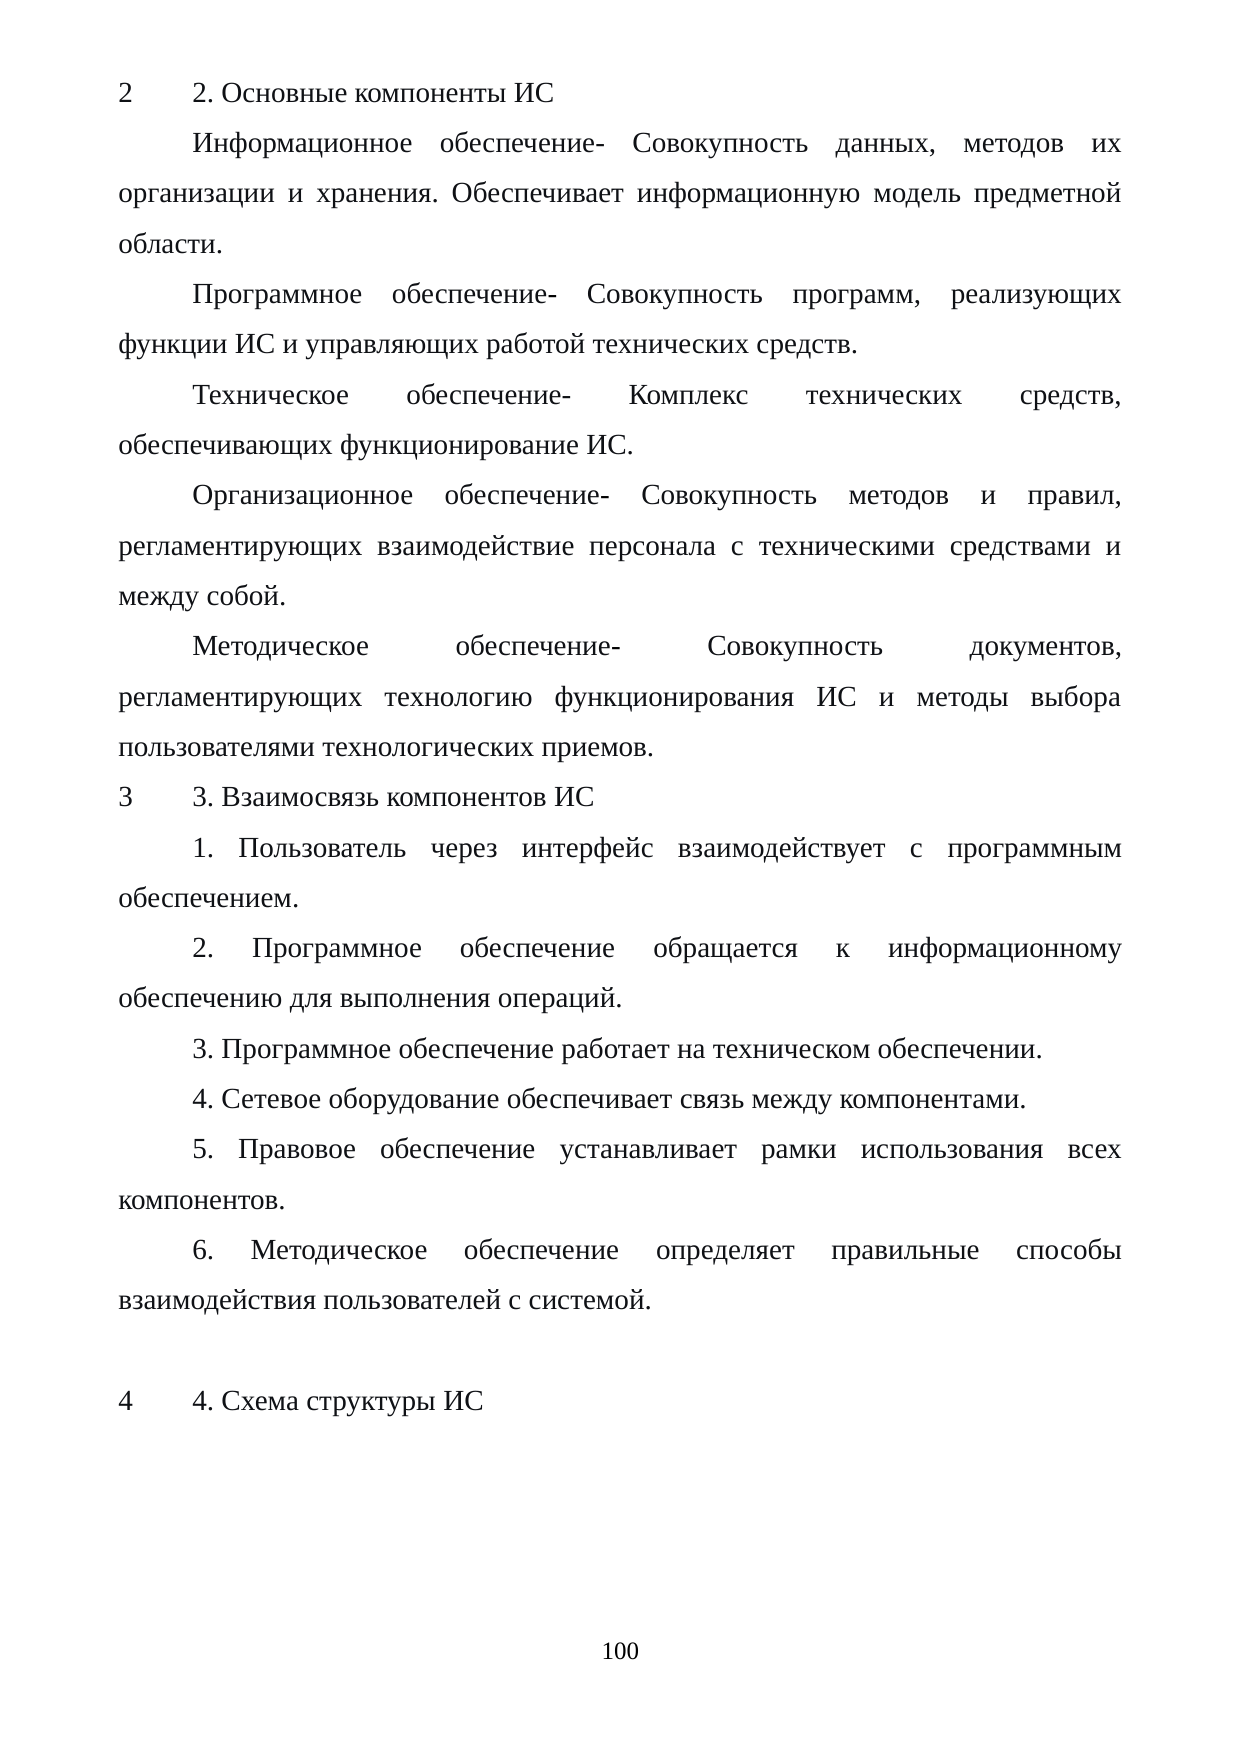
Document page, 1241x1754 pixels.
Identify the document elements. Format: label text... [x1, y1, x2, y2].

subtitle 4. Схема структуры ИС [118, 1383, 1122, 1417]
text 4. Сетевое оборудование обеспечивает связь между компонентами. [118, 1081, 1122, 1115]
text Программное обеспечение- Совокупность программ, реализующих функции ИС и управляющих работой технических средств. [118, 276, 1122, 360]
text 3. Программное обеспечение работает на техническом обеспечении. [118, 1031, 1122, 1064]
text Информационное обеспечение- Совокупность данных, методов их организации и хранения. Обеспечивает информационную модель предметной области. [118, 125, 1122, 259]
text 2. Программное обеспечение обращается к информационному обеспечению для выполнения операций. [118, 930, 1122, 1014]
text 5. Правовое обеспечение устанавливает рамки использования всех компонентов. [118, 1132, 1122, 1215]
subtitle 2. Основные компоненты ИС [118, 75, 1122, 108]
text Техническое обеспечение- Комплекс технических средств, обеспечивающих функционирование ИС. [118, 377, 1122, 461]
text 1. Пользователь через интерфейс взаимодействует с программным обеспечением. [118, 830, 1122, 913]
text Организационное обеспечение- Совокупность методов и правил, регламентирующих взаимодействие персонала с техническими средствами и между собой. [118, 477, 1122, 612]
text 6. Методическое обеспечение определяет правильные способы взаимодействия пользователей с системой. [118, 1232, 1122, 1316]
subtitle 3. Взаимосвязь компонентов ИС [118, 779, 1122, 813]
text Методическое обеспечение- Совокупность документов, регламентирующих технологию функционирования ИС и методы выбора пользователями технологических приемов. [118, 628, 1122, 763]
